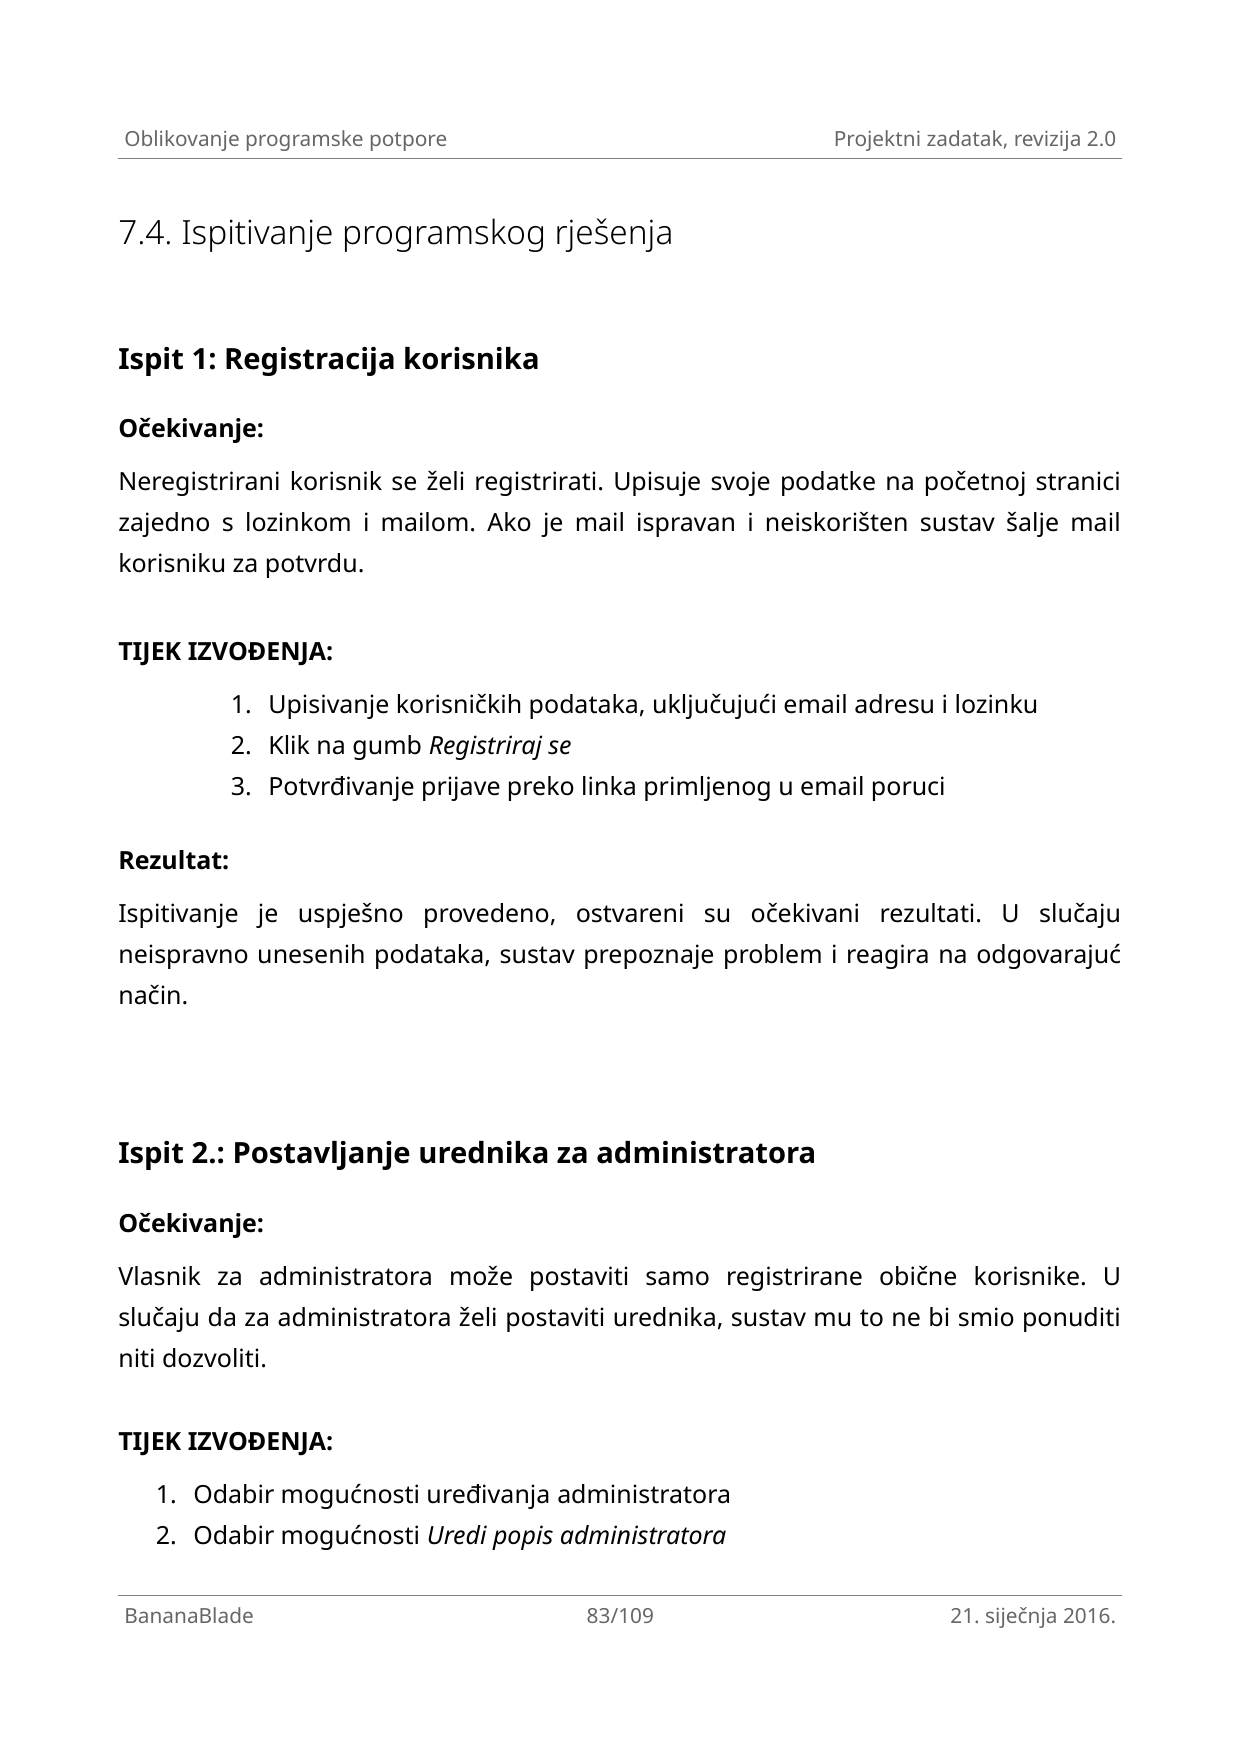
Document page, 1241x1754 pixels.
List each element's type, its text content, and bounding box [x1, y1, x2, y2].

subtitle TIJEK IZVOĐENJA: [118, 633, 1122, 667]
list Klik na gumb Registriraj se [231, 728, 1122, 762]
subtitle Očekivanje: [118, 411, 1122, 445]
list Odabir mogućnosti uređivanja administratora [156, 1477, 1122, 1511]
subtitle Ispit 1: Registracija korisnika [118, 290, 1122, 378]
subtitle Ispit 2.: Postavljanje urednika za administratora [118, 1133, 1122, 1172]
list Upisivanje korisničkih podataka, uključujući email adresu i lozinku [231, 687, 1122, 721]
list Odabir mogućnosti Uredi popis administratora [156, 1517, 1122, 1551]
subtitle Rezultat: [118, 843, 1122, 877]
subtitle 7.4. Ispitivanje programskog rješenja [118, 209, 1122, 254]
text Neregistrirani korisnik se želi registrirati. Upisuje svoje podatke na početnoj stranici zajedno s lozinkom i mailom. Ako je mail ispravan i neiskorišten sustav šalje mail korisniku za potvrdu. [118, 464, 1122, 580]
text Ispitivanje je uspješno provedeno, ostvareni su očekivani rezultati. U slučaju neispravno unesenih podataka, sustav prepoznaje problem i reagira na odgovarajuć način. [118, 896, 1122, 1012]
subtitle Očekivanje: [118, 1205, 1122, 1239]
subtitle TIJEK IZVOĐENJA: [118, 1423, 1122, 1457]
text Vlasnik za administratora može postaviti samo registrirane obične korisnike. U slučaju da za administratora želi postaviti urednika, sustav mu to ne bi smio ponuditi niti dozvoliti. [118, 1259, 1122, 1374]
list Potvrđivanje prijave preko linka primljenog u email poruci [231, 768, 1122, 802]
